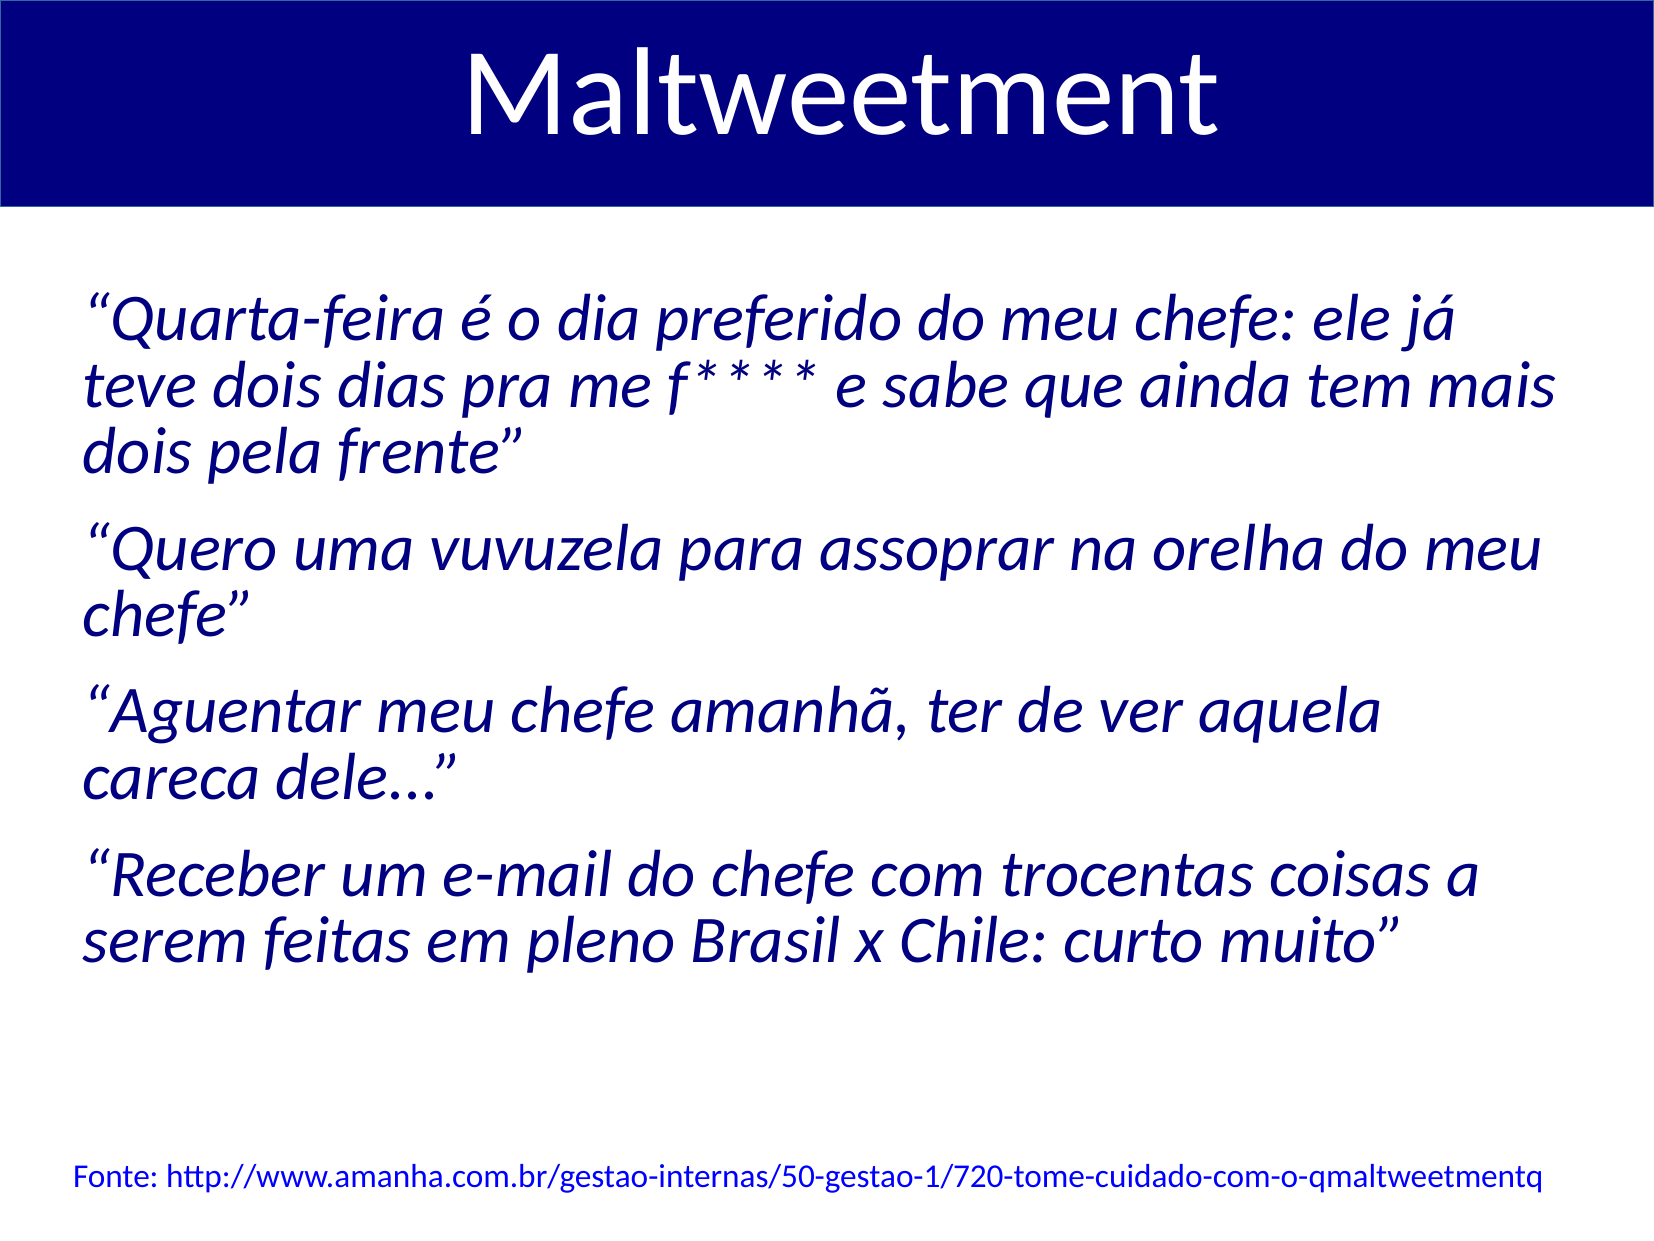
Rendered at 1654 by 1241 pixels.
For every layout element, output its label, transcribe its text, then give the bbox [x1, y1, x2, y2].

title Maltweetment [0, 0, 1654, 207]
list “Quarta-feira é o dia preferido do meu chefe: ele já teve dois dias pra me f**** e sabe que ainda tem mais dois pela frente” “Quero uma vuvuzela para assoprar na orelha do meu chefe” “Aguentar meu chefe amanhã, ter de ver aquela careca dele...” “Receber um e-mail do chefe com trocentas coisas a serem feitas em pleno Brasil x Chile: curto muito” [82, 290, 1571, 1109]
text_box Fonte: http://www.amanha.com.br/gestao-internas/50-gestao-1/720-tome-cuidado-com-o-qmaltweetmentq [58, 1155, 1571, 1211]
